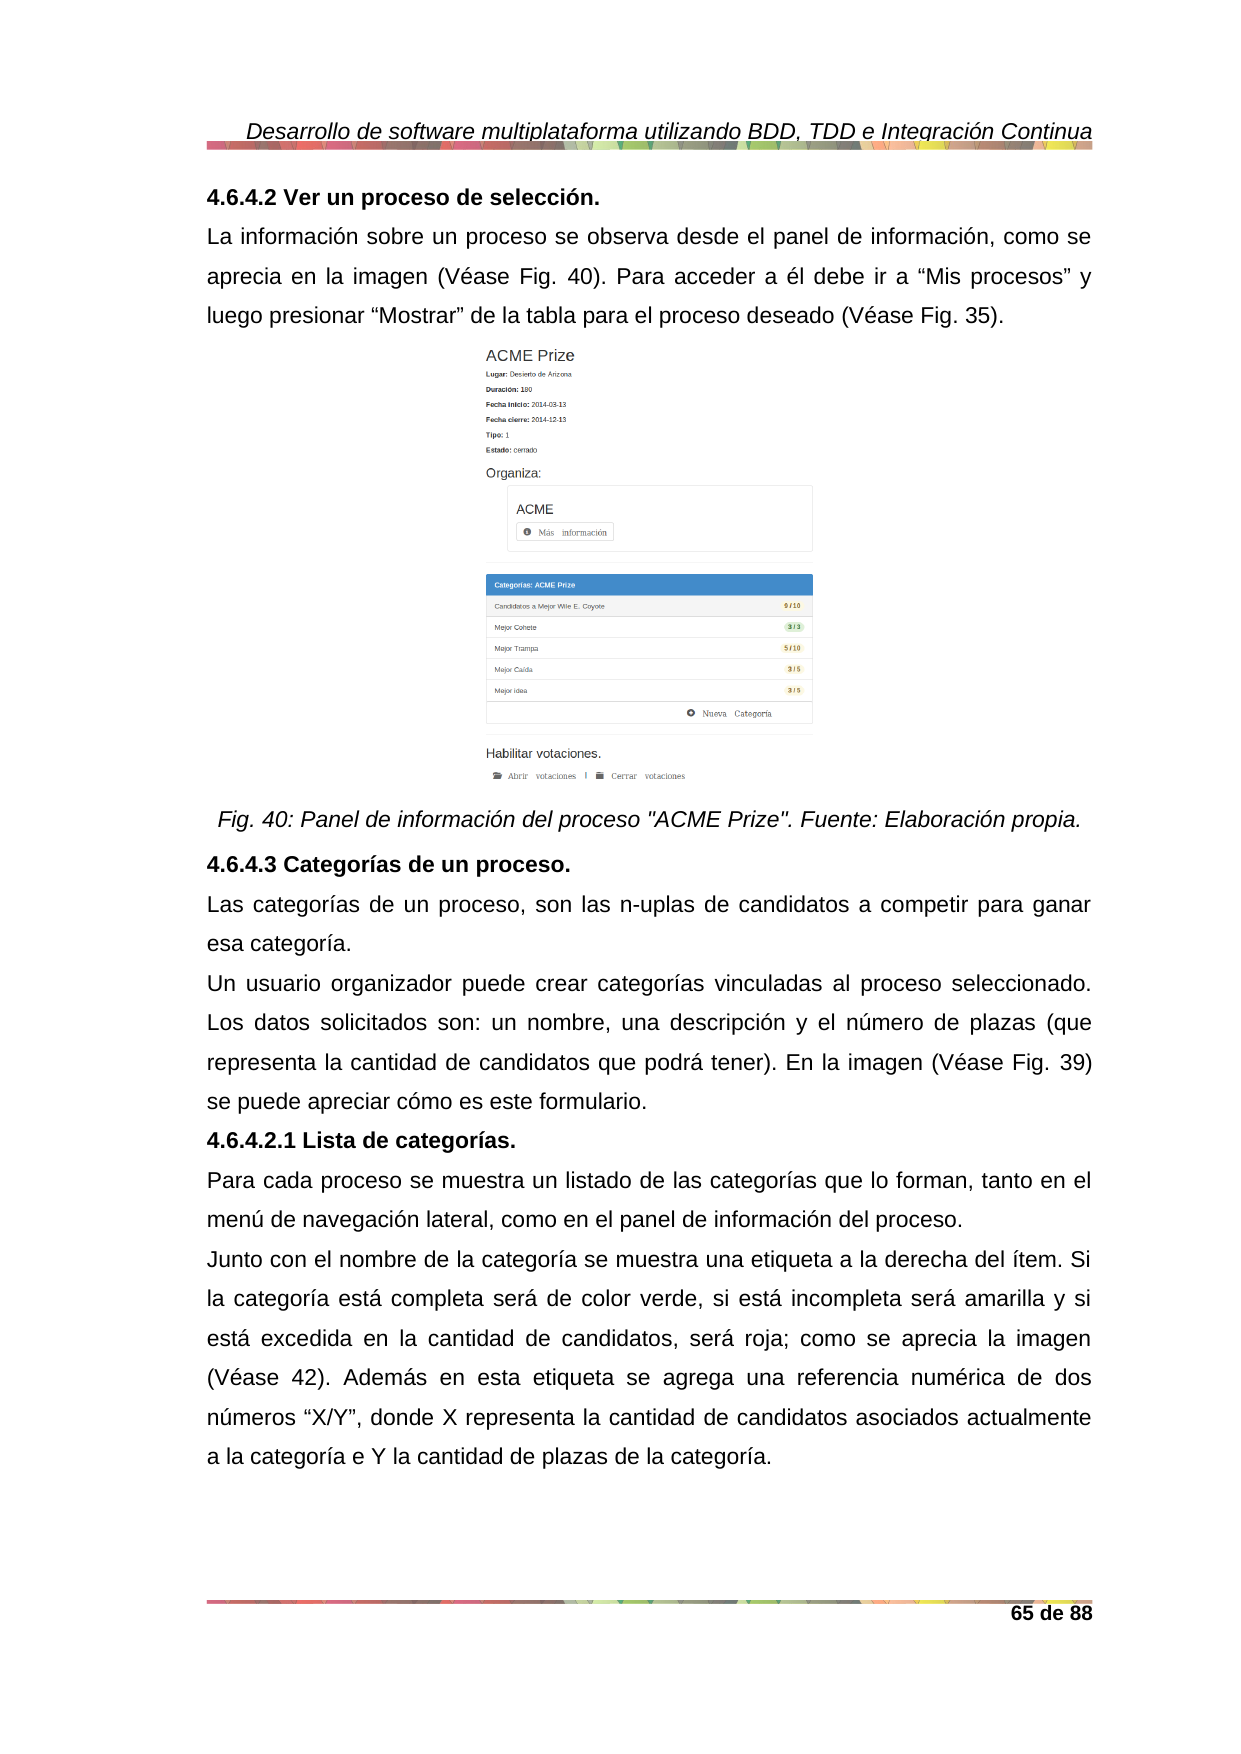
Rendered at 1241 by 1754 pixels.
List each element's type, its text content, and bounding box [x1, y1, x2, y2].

picture [484, 347, 816, 783]
text 4.6.4.2.1 Lista de categorías. [207, 1127, 1093, 1154]
text Junto con el nombre de la categoría se muestra una etiqueta a la derecha del ítem. Si la categoría está completa será de color verde, si está incompleta será amarilla y si está excedida en la cantidad de candidatos, será roja; como se aprecia la imagen (Véase 42). Además en esta etiqueta se agrega una referencia numérica de dos números “X/Y”, donde X representa la cantidad de candidatos asociados actualmente a la categoría e Y la cantidad de plazas de la categoría. [207, 1246, 1093, 1469]
table_cell Fig. 40: Panel de información del proceso "ACME Prize". Fuente: Elaboración propia. [207, 788, 1093, 851]
text Un usuario organizador puede crear categorías vinculadas al proceso seleccionado. Los datos solicitados son: un nombre, una descripción y el número de plazas (que representa la cantidad de candidatos que podrá tener). En la imagen (Véase Fig. 39) se puede apreciar cómo es este formulario. [207, 969, 1093, 1114]
table_header [207, 342, 1093, 788]
text 4.6.4.3 Categorías de un proceso. [207, 851, 1093, 877]
text 4.6.4.2 Ver un proceso de selección. [207, 184, 1093, 210]
text Las categorías de un proceso, son las n-uplas de candidatos a competir para ganar esa categoría. [207, 891, 1093, 956]
text La información sobre un proceso se observa desde el panel de información, como se aprecia en la imagen (Véase Fig. 40). Para acceder a él debe ir a “Mis procesos” y luego presionar “Mostrar” de la tabla para el proceso deseado (Véase Fig. 35). [207, 223, 1093, 328]
text Para cada proceso se muestra un listado de las categorías que lo forman, tanto en el menú de navegación lateral, como en el panel de información del proceso. [207, 1167, 1093, 1233]
